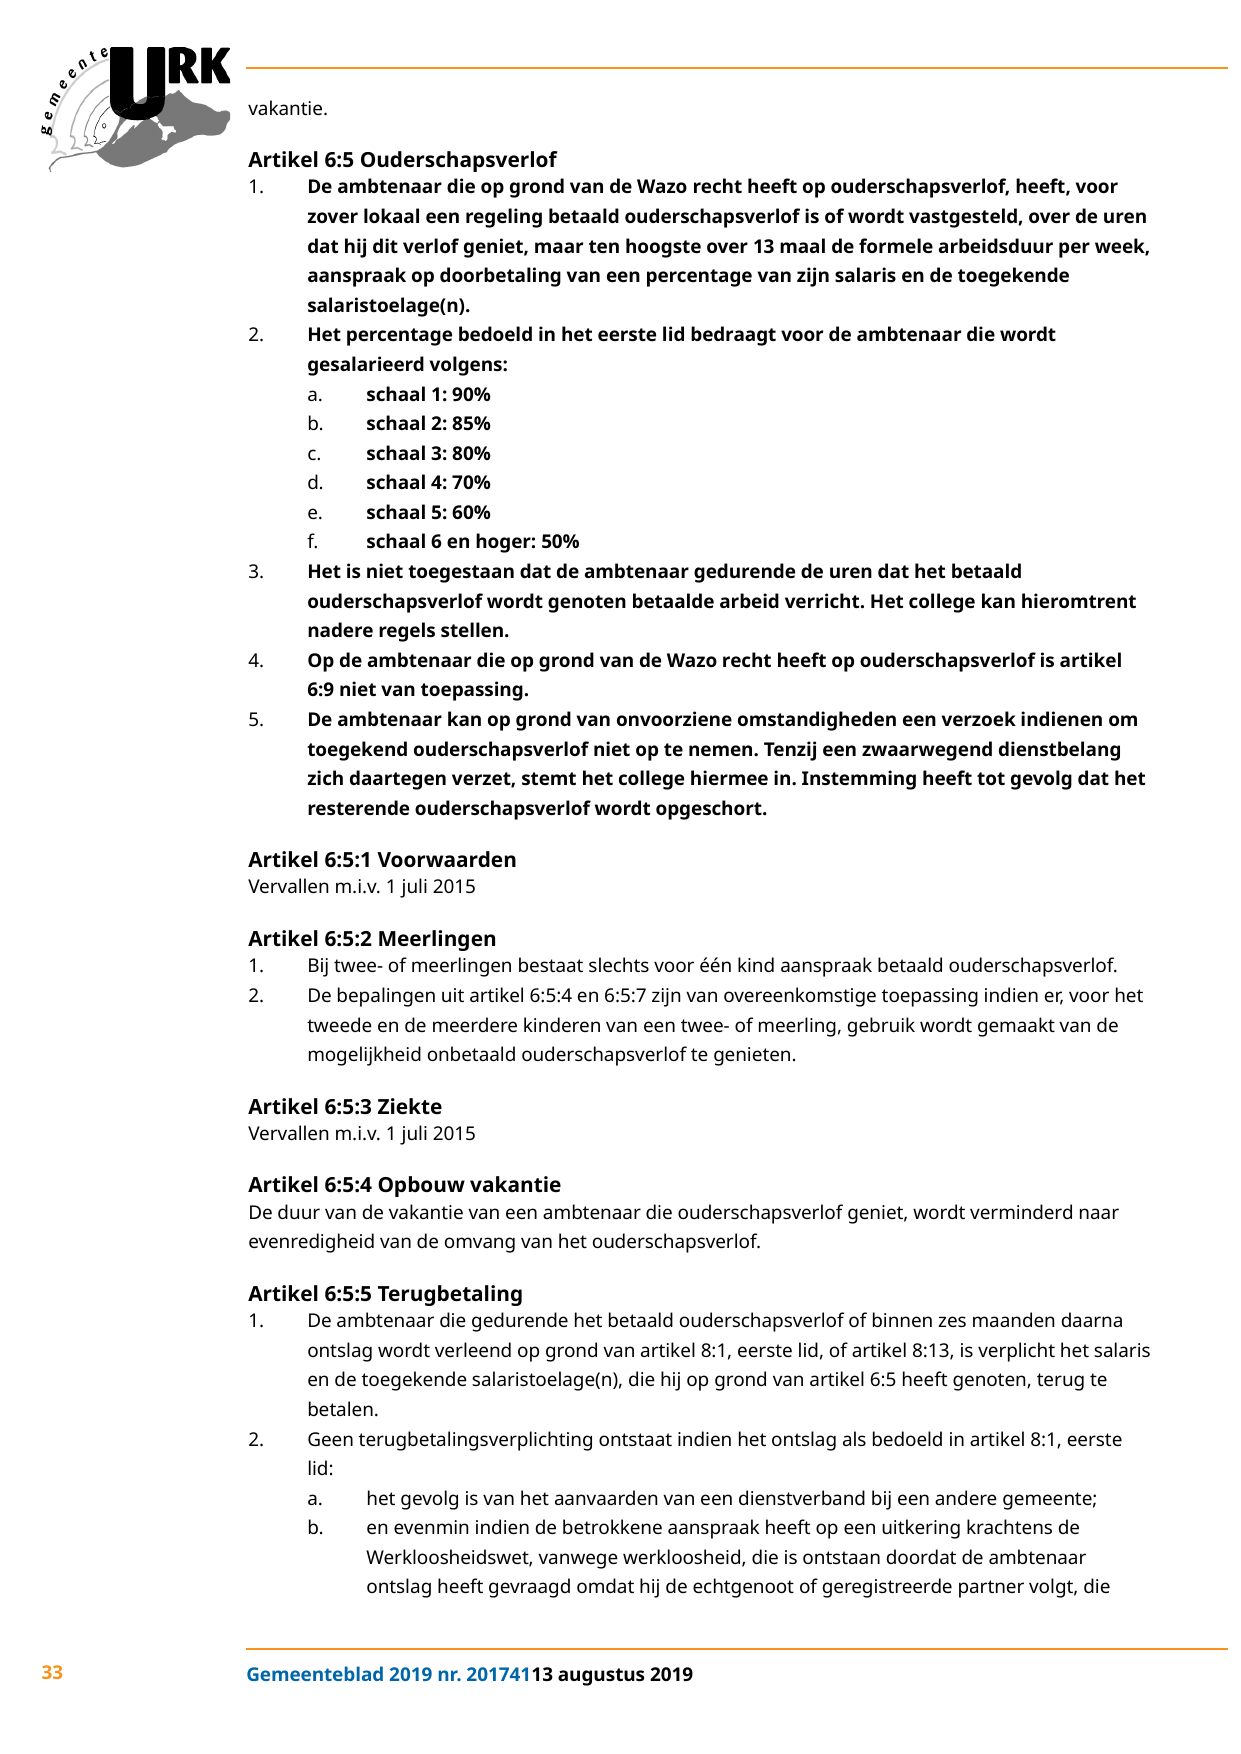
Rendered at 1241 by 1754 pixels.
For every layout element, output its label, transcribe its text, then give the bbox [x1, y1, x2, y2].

list Geen terugbetalingsverplichting ontstaat indien het ontslag als bedoeld in artikel 8:1, eerste lid: [248, 1426, 1152, 1481]
list De ambtenaar die gedurende het betaald ouderschapsverlof of binnen zes maanden daarna ontslag wordt verleend op grond van artikel 8:1, eerste lid, of artikel 8:13, is verplicht het salaris en de toegekende salaristoelage(n), die hij op grond van artikel 6:5 heeft genoten, terug te betalen. [248, 1307, 1152, 1422]
text Vervallen m.i.v. 1 juli 2015 [248, 874, 1152, 899]
list schaal 5: 60% [307, 499, 1152, 525]
list schaal 4: 70% [307, 469, 1152, 495]
text Artikel 6:5:4 Opbouw vakantie [248, 1171, 1152, 1199]
text Vervallen m.i.v. 1 juli 2015 [248, 1120, 1152, 1146]
text Artikel 6:5:1 Voorwaarden [248, 845, 1152, 874]
list De ambtenaar die op grond van de Wazo recht heeft op ouderschapsverlof, heeft, voor zover lokaal een regeling betaald ouderschapsverlof is of wordt vastgesteld, over de uren dat hij dit verlof geniet, maar ten hoogste over 13 maal de formele arbeidsduur per week, aanspraak op doorbetaling van een percentage van zijn salaris en de toegekende salaristoelage(n). [248, 174, 1152, 318]
text De duur van de vakantie van een ambtenaar die ouderschapsverlof geniet, wordt verminderd naar evenredigheid van de omvang van het ouderschapsverlof. [248, 1199, 1152, 1254]
text Artikel 6:5:3 Ziekte [248, 1092, 1152, 1120]
list De bepalingen uit artikel 6:5:4 en 6:5:7 zijn van overeenkomstige toepassing indien er, voor het tweede en de meerdere kinderen van een twee- of meerling, gebruik wordt gemaakt van de mogelijkheid onbetaald ouderschapsverlof te genieten. [248, 982, 1152, 1067]
list Op de ambtenaar die op grond van de Wazo recht heeft op ouderschapsverlof is artikel 6:9 niet van toepassing. [248, 647, 1152, 702]
list Bij twee- of meerlingen bestaat slechts voor één kind aanspraak betaald ouderschapsverlof. [248, 953, 1152, 978]
text Artikel 6:5:5 Terugbetaling [248, 1279, 1152, 1307]
list Het is niet toegestaan dat de ambtenaar gedurende de uren dat het betaald ouderschapsverlof wordt genoten betaalde arbeid verricht. Het college kan hieromtrent nadere regels stellen. [248, 558, 1152, 643]
list het gevolg is van het aanvaarden van een dienstverband bij een andere gemeente; [307, 1485, 1152, 1511]
text vakantie. [248, 95, 1152, 121]
text Artikel 6:5:2 Meerlingen [248, 924, 1152, 953]
text Artikel 6:5 Ouderschapsverlof [248, 145, 1152, 174]
list De ambtenaar kan op grond van onvoorziene omstandigheden een verzoek indienen om toegekend ouderschapsverlof niet op te nemen. Tenzij een zwaarwegend dienstbelang zich daartegen verzet, stemt het college hiermee in. Instemming heeft tot gevolg dat het resterende ouderschapsverlof wordt opgeschort. [248, 706, 1152, 821]
list schaal 3: 80% [307, 440, 1152, 466]
list en evenmin indien de betrokkene aanspraak heeft op een uitkering krachtens de Werkloosheidswet, vanwege werkloosheid, die is ontstaan doordat de ambtenaar ontslag heeft gevraagd omdat hij de echtgenoot of geregistreerde partner volgt, die [307, 1514, 1152, 1599]
list Het percentage bedoeld in het eerste lid bedraagt voor de ambtenaar die wordt gesalarieerd volgens: [248, 322, 1152, 377]
list schaal 2: 85% [307, 410, 1152, 436]
list schaal 6 en hoger: 50% [307, 529, 1152, 554]
list schaal 1: 90% [307, 381, 1152, 406]
picture [41, 47, 231, 172]
